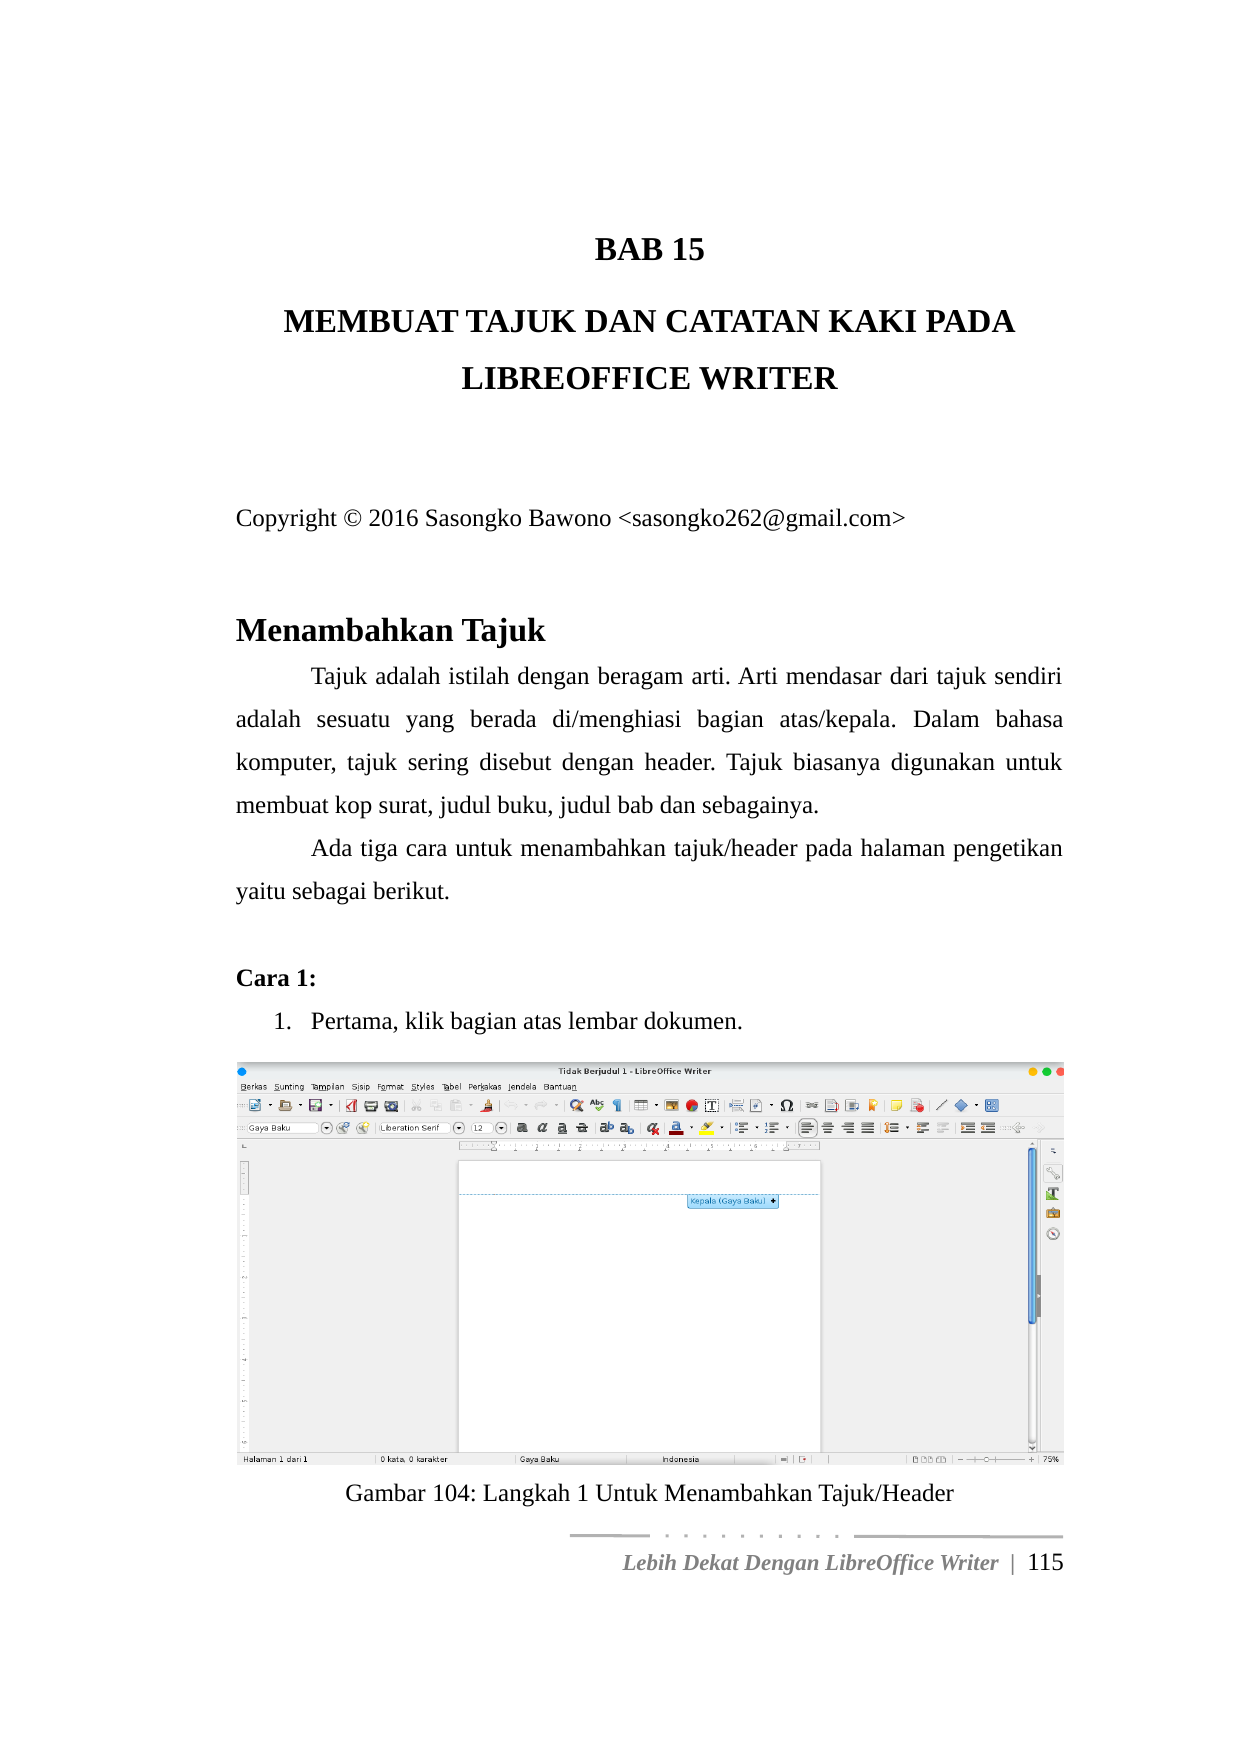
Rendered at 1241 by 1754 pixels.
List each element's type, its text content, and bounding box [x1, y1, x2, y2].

text Copyright © 2016 Sasongko Bawono <sasongko262@gmail.com> [236, 503, 1063, 531]
text Gambar 104: Langkah 1 Untuk Menambahkan Tajuk/Header [236, 1049, 1063, 1507]
picture [237, 1062, 1064, 1465]
text Ada tiga cara untuk menambahkan tajuk/header pada halaman pengetikan yaitu sebagai berikut. [236, 833, 1063, 905]
text Cara 1: [236, 963, 1063, 991]
text Tajuk adalah istilah dengan beragam arti. Arti mendasar dari tajuk sendiri adalah sesuatu yang berada di/menghiasi bagian atas/kepala. Dalam bahasa komputer, tajuk sering disebut dengan header. Tajuk biasanya digunakan untuk membuat kop surat, judul buku, judul bab dan sebagainya. [236, 661, 1063, 819]
text BAB 15 [236, 229, 1063, 267]
text MEMBUAT TAJUK DAN CATATAN KAKI PADA LIBREOFFICE WRITER [236, 301, 1063, 397]
list Pertama, klik bagian atas lembar dokumen. [273, 1006, 1063, 1034]
subtitle BAB 15 MEMBUAT TAJUK DAN CATATAN KAKI PADA LIBREOFFICE WRITER [236, 202, 1063, 212]
subtitle Menambahkan Tajuk [236, 610, 1063, 648]
